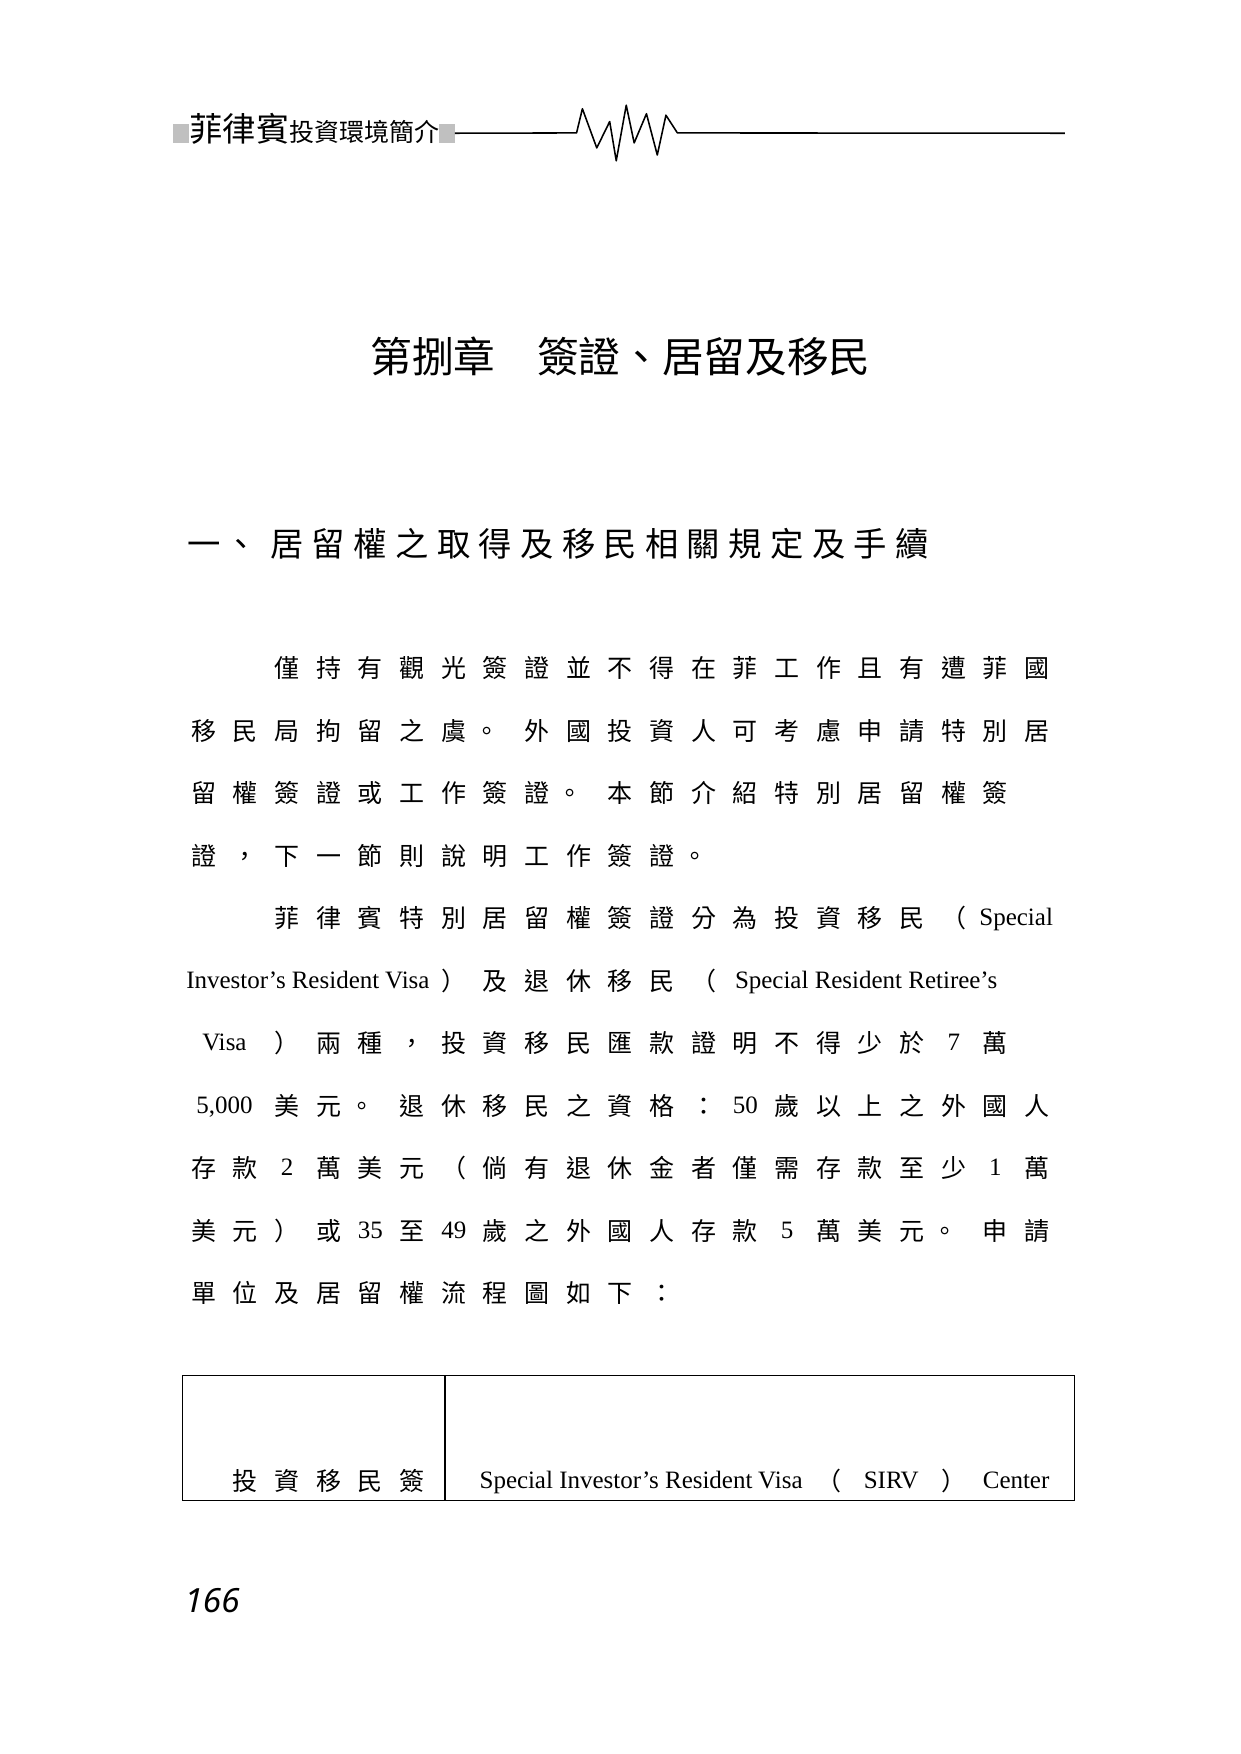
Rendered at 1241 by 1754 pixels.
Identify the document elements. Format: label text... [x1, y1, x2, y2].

text 一、居留權之取得及移民相關規定及手續 [183, 500, 1058, 563]
text 僅持有觀光簽證並不得在菲工作且有遭菲國移民局拘留之虞。外國投資人可考慮申請特別居留權簽證或工作簽證。本節介紹特別居留權簽證，下一節則說明工作簽證。 [183, 625, 1058, 875]
text 菲律賓特別居留權簽證分為投資移民（Special Investor’s Resident Visa）及退休移民（Special Resident Retiree’s Visa）兩種，投資移民匯款證明不得少於7萬5,000美元。退休移民之資格：50歲以上之外國人存款2萬美元（倘有退休金者僅需存款至少1萬美元）或35至49歲之外國人存款5萬美元。申請單位及居留權流程圖如下： [183, 875, 1058, 1313]
table_header Special Investor’s Resident Visa（SIRV）Center [446, 1376, 1074, 1500]
text 第捌章 簽證、居留及移民 [183, 313, 1058, 375]
table_header 投資移民簽 [183, 1376, 444, 1500]
